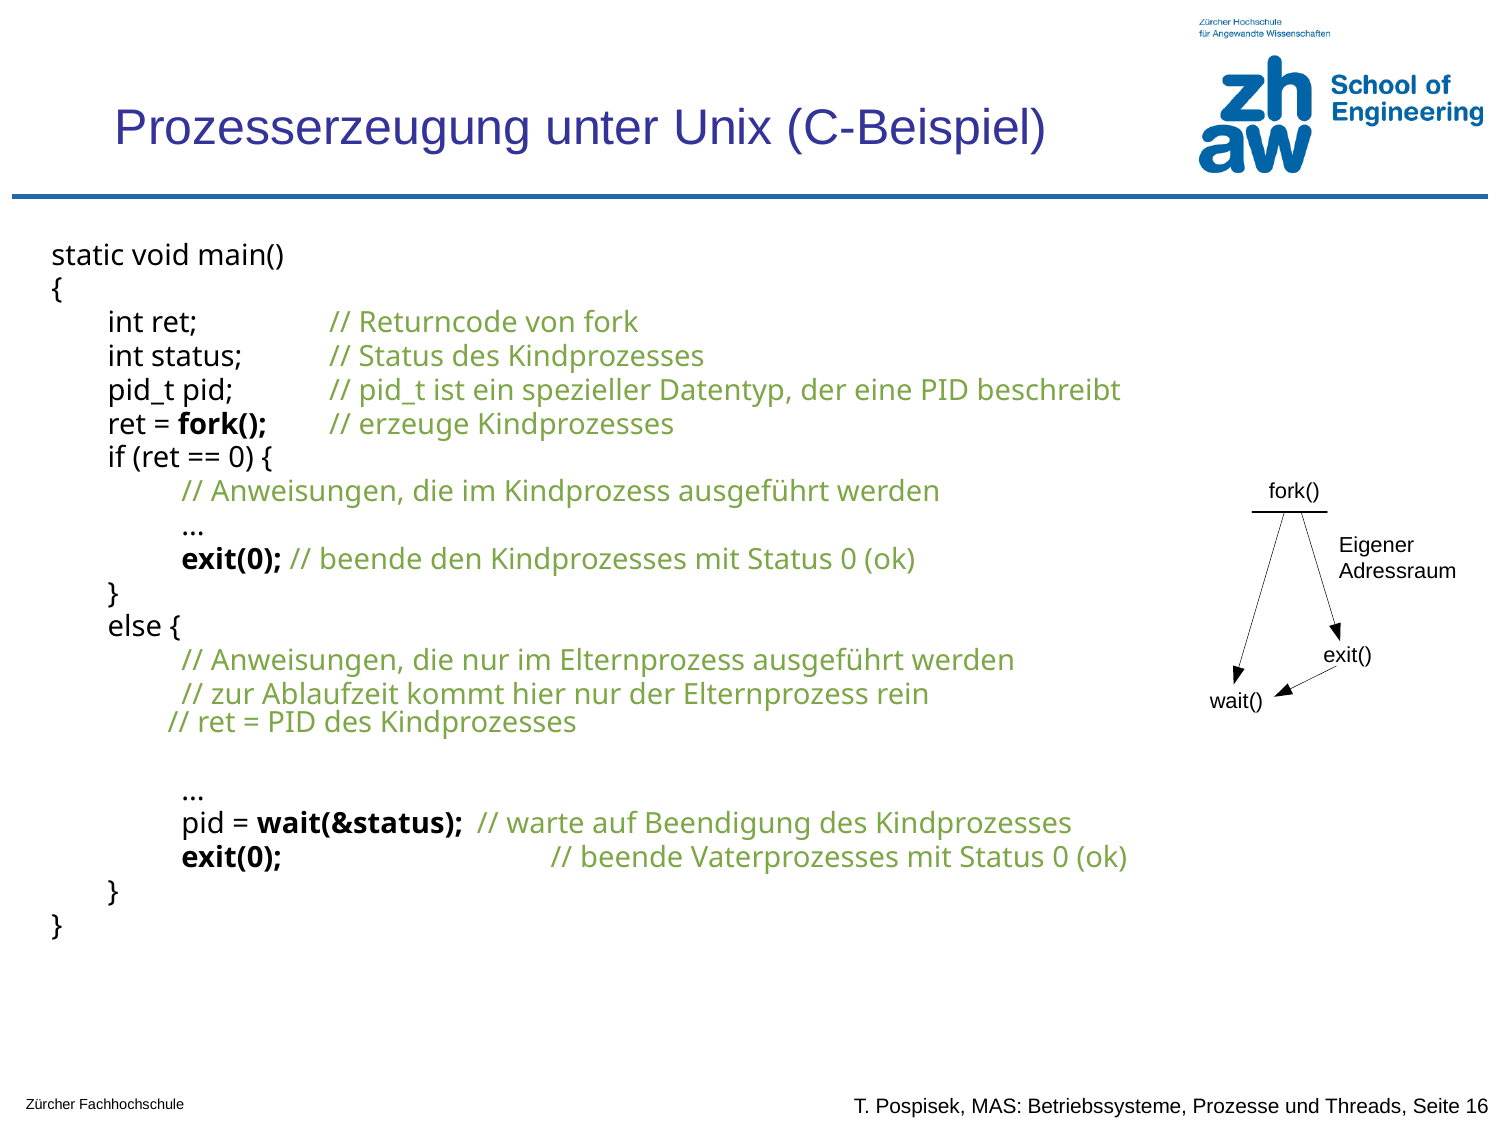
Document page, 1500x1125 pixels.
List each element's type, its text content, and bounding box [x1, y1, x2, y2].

picture [1176, 450, 1500, 745]
title Prozesserzeugung unter Unix (C-Beispiel) [99, 50, 1379, 163]
list static void main() { int ret; // Returncode von fork int status; // Status des Kindprozesses pid_t pid; // pid_t ist ein spezieller Datentyp, der eine PID beschreibt ret = fork(); // erzeuge Kindprozesses if (ret == 0) { // Anweisungen, die im Kindprozess ausgeführt werden ... exit(0); // beende den Kindprozesses mit Status 0 (ok) } else { // Anweisungen, die nur im Elternprozess ausgeführt werden // zur Ablaufzeit kommt hier nur der Elternprozess rein // ret = PID des Kindprozesses ... pid = wait(&status); // warte auf Beendigung des Kindprozesses exit(0); // beende Vaterprozesses mit Status 0 (ok) } } [36, 235, 1294, 1036]
picture [1199, 19, 1483, 173]
